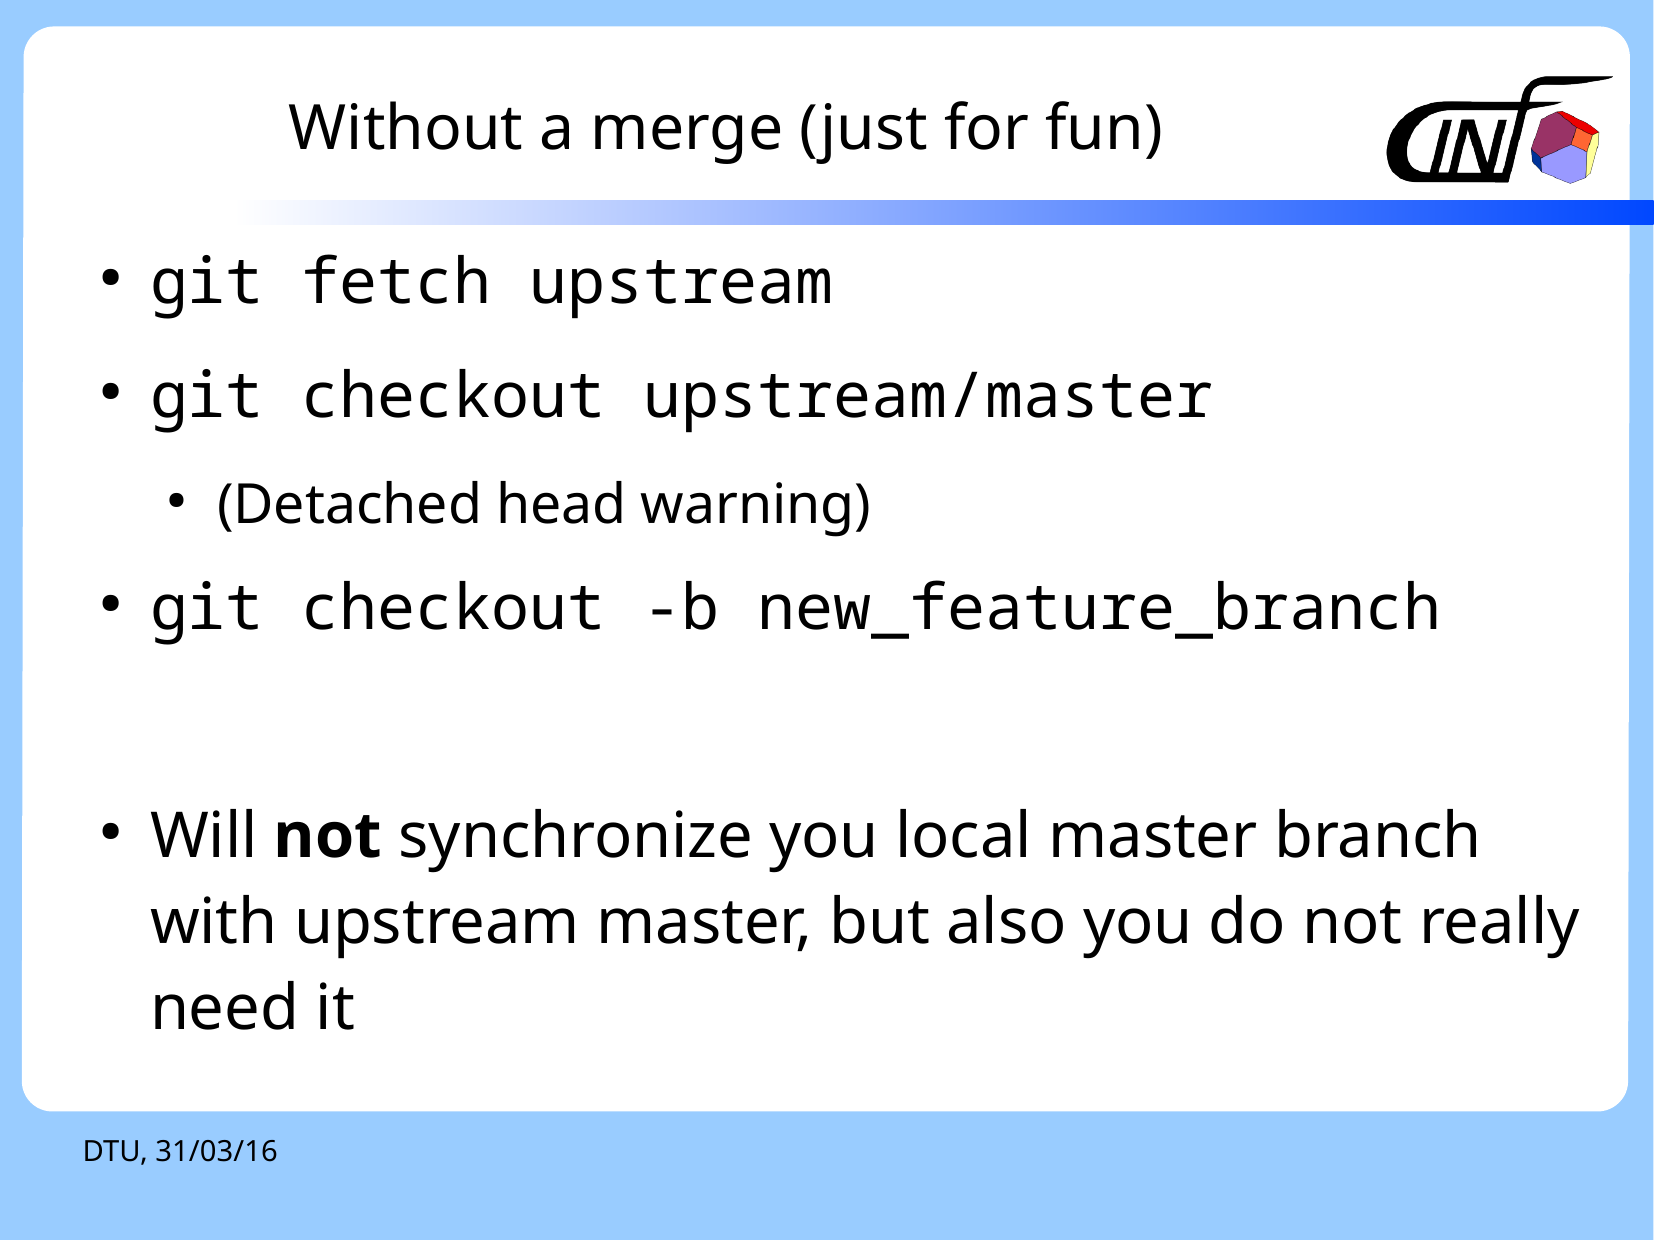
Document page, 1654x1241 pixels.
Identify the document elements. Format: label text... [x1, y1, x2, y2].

list git fetch upstream git checkout upstream/master (Detached head warning) git checkout -b new_feature_branch Will not synchronize you local master branch with upstream master, but also you do not really need it [82, 236, 1595, 1055]
picture [1386, 76, 1613, 184]
title Without a merge (just for fun) [82, 49, 1371, 201]
